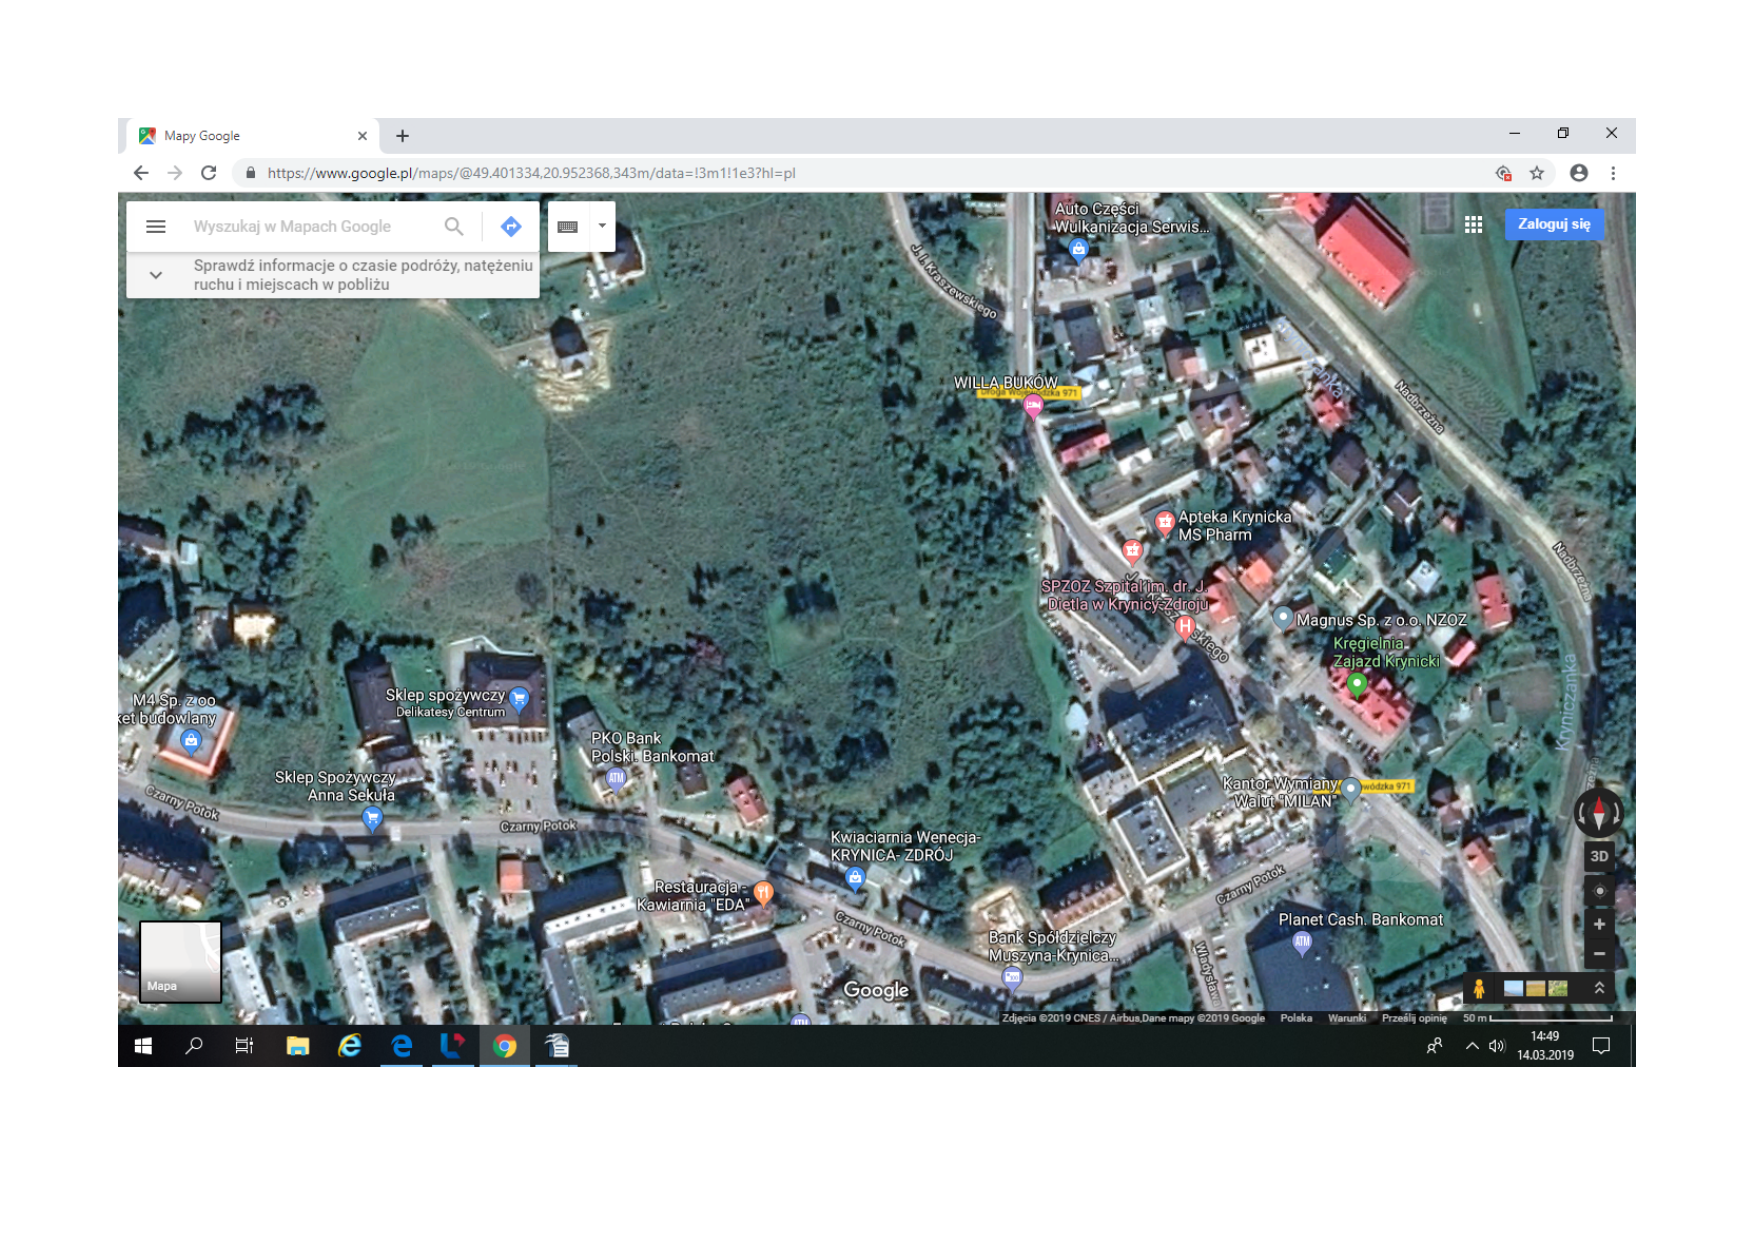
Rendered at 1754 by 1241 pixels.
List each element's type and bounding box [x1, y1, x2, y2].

picture [118, 118, 1636, 1067]
